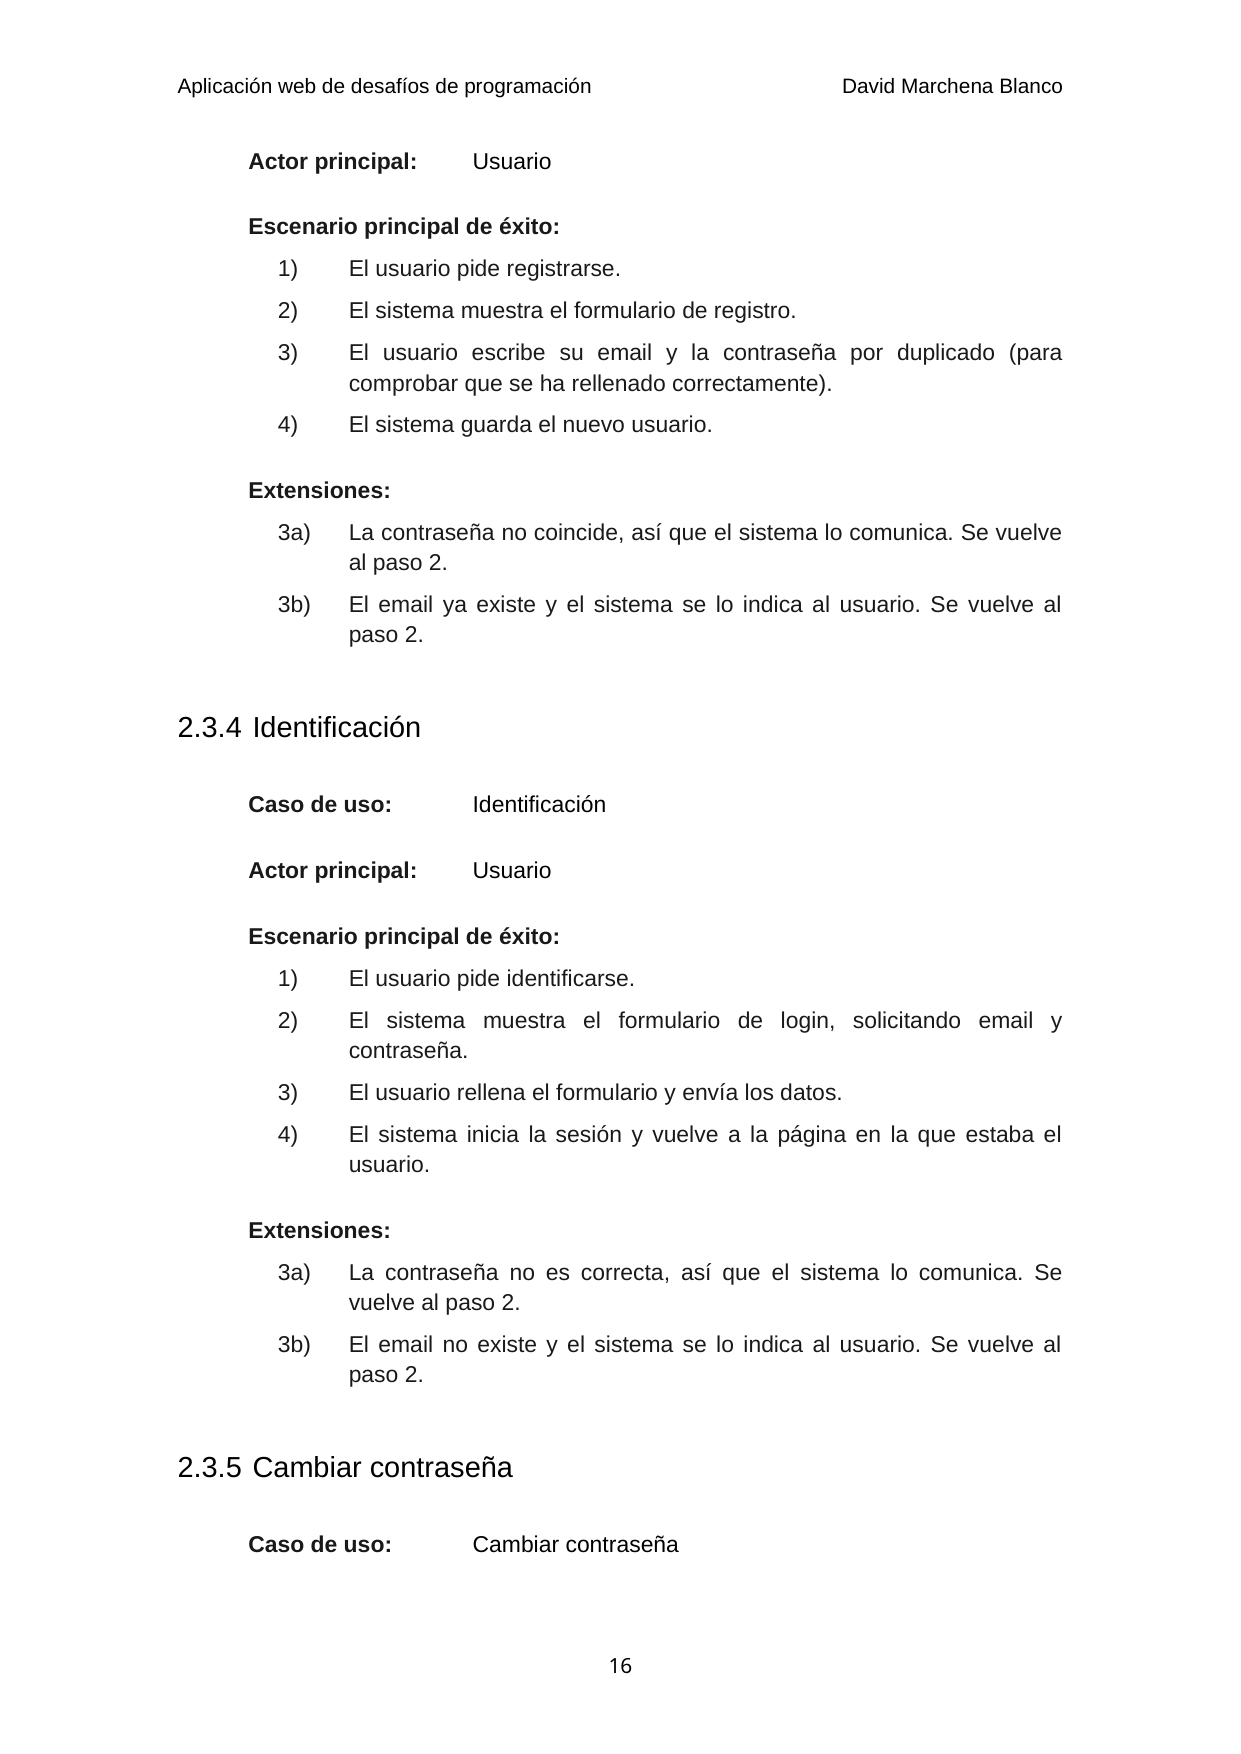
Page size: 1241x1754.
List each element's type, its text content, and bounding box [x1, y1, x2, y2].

text Caso de uso: Identificación [177, 791, 1063, 818]
text 4) El sistema inicia la sesión y vuelve a la página en la que estaba el usuario. [207, 1121, 1063, 1177]
text Actor principal: Usuario [177, 148, 1063, 174]
subtitle Identificación [177, 711, 1063, 744]
text 2) El sistema muestra el formulario de login, solicitando email y contraseña. [207, 1007, 1063, 1063]
text 1) El usuario pide registrarse. [207, 255, 1063, 282]
text 4) El sistema guarda el nuevo usuario. [207, 411, 1063, 438]
text Escenario principal de éxito: [177, 213, 1063, 240]
text 3) El usuario rellena el formulario y envía los datos. [207, 1079, 1063, 1105]
text Extensiones: [177, 1217, 1063, 1243]
text 3a) La contraseña no coincide, así que el sistema lo comunica. Se vuelve al paso 2. [207, 519, 1063, 576]
text Escenario principal de éxito: [177, 923, 1063, 949]
text Extensiones: [177, 477, 1063, 503]
text 3a) La contraseña no es correcta, así que el sistema lo comunica. Se vuelve al paso 2. [207, 1258, 1063, 1315]
text 2) El sistema muestra el formulario de registro. [207, 297, 1063, 324]
text 3) El usuario escribe su email y la contraseña por duplicado (para comprobar que se ha rellenado correctamente). [207, 339, 1063, 396]
subtitle Cambiar contraseña [177, 1450, 1063, 1483]
text 1) El usuario pide identificarse. [207, 964, 1063, 991]
text Caso de uso: Cambiar contraseña [177, 1531, 1063, 1557]
text 3b) El email ya existe y el sistema se lo indica al usuario. Se vuelve al paso 2. [207, 591, 1063, 648]
text 3b) El email no existe y el sistema se lo indica al usuario. Se vuelve al paso 2. [207, 1331, 1063, 1387]
text Actor principal: Usuario [177, 857, 1063, 883]
